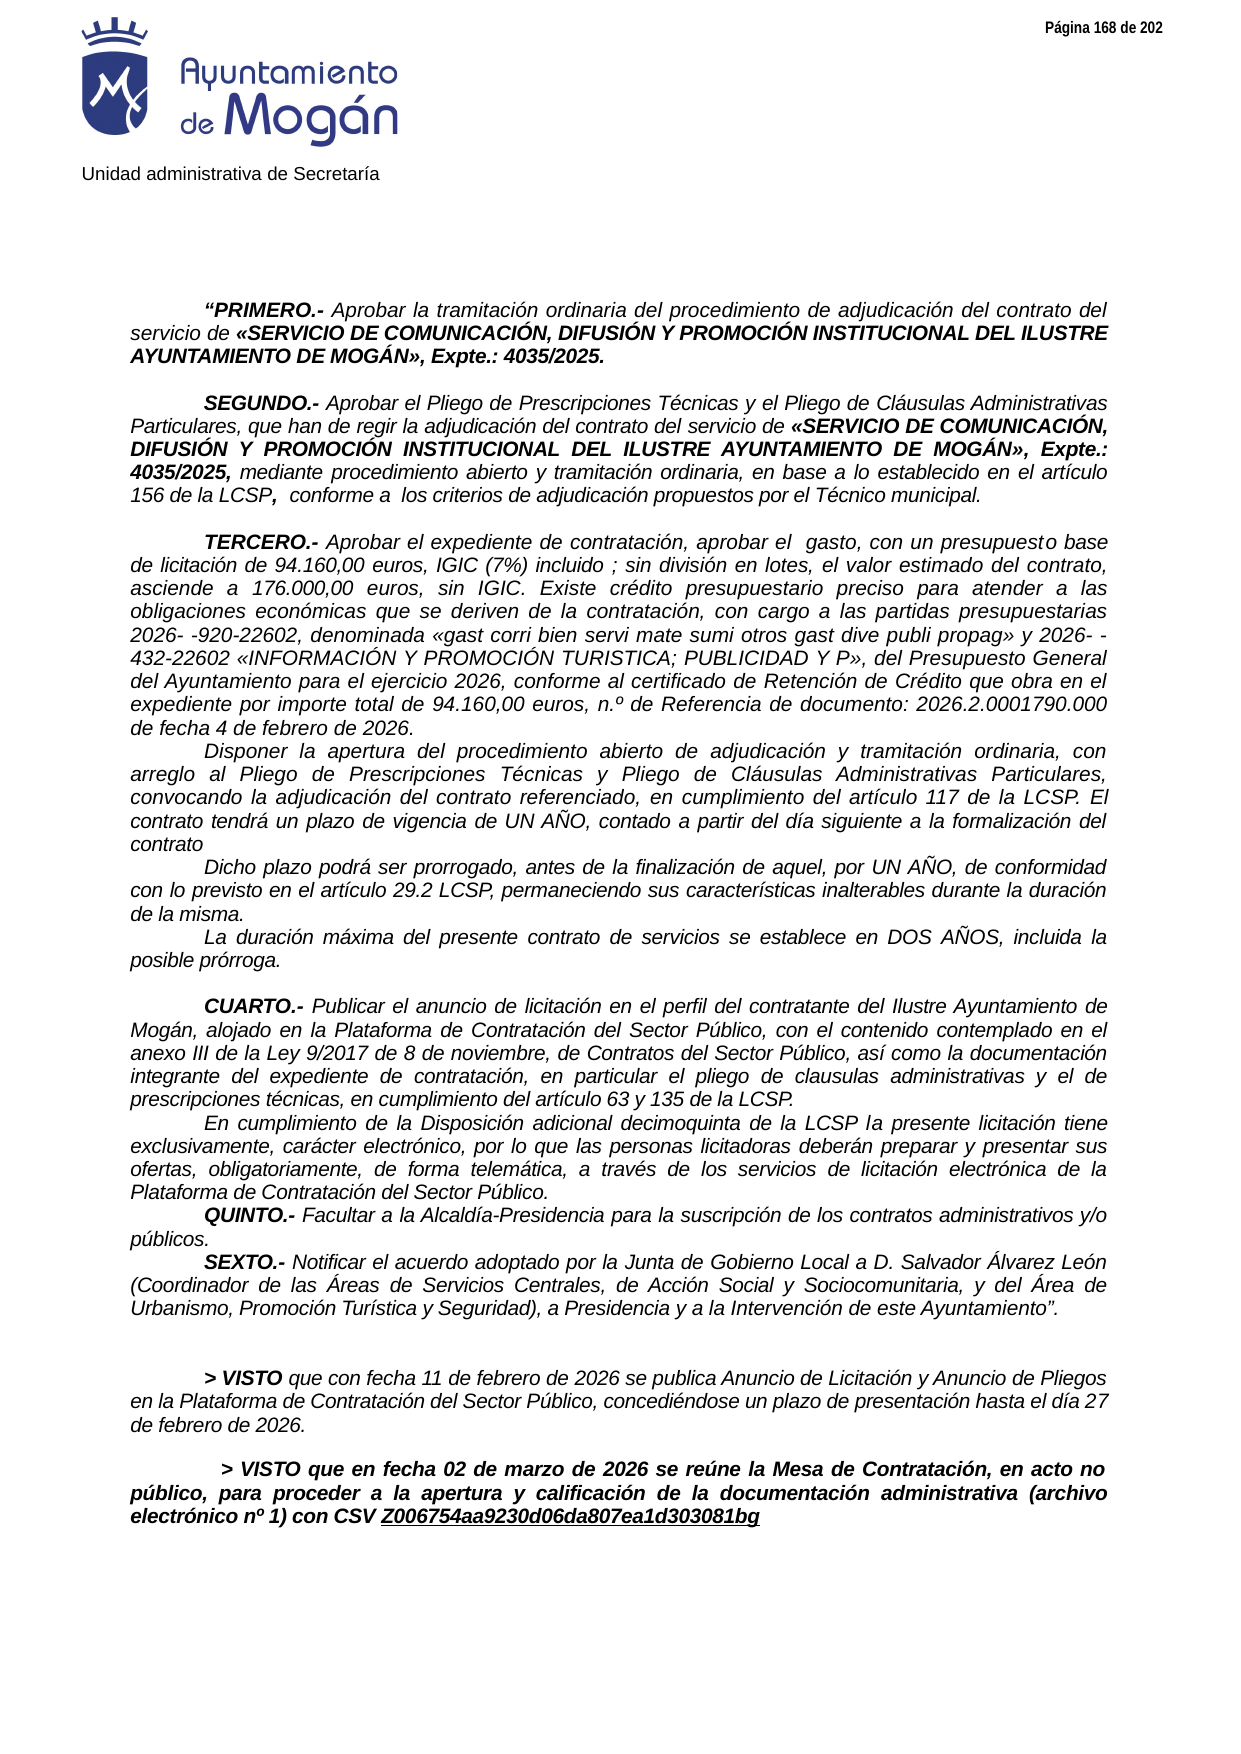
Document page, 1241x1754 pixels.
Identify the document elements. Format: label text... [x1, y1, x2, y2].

text TERCERO.- Aprobar el expediente de contratación, aprobar el gasto, con un presupuesto base de licitación de 94.160,00 euros, IGIC (7%) incluido ; sin división en lotes, el valor estimado del contrato, asciende a 176.000,00 euros, sin IGIC. Existe crédito presupuestario preciso para atender a las obligaciones económicas que se deriven de la contratación, con cargo a las partidas presupuestarias 2026- -920-22602, denominada «gast corri bien servi mate sumi otros gast dive publi propag» y 2026- -432-22602 «INFORMACIÓN Y PROMOCIÓN TURISTICA; PUBLICIDAD Y P», del Presupuesto General del Ayuntamiento para el ejercicio 2026, conforme al certificado de Retención de Crédito que obra en el expediente por importe total de 94.160,00 euros, n.º de Referencia de documento: 2026.2.0001790.000 de fecha 4 de febrero de 2026. [130, 530, 1110, 739]
text > VISTO que con fecha 11 de febrero de 2026 se publica Anuncio de Licitación y Anuncio de Pliegos en la Plataforma de Contratación del Sector Público, concediéndose un plazo de presentación hasta el día 27 de febrero de 2026. [130, 1367, 1110, 1436]
text SEGUNDO.- Aprobar el Pliego de Prescripciones Técnicas y el Pliego de Cláusulas Administrativas Particulares, que han de regir la adjudicación del contrato del servicio de «SERVICIO DE COMUNICACIÓN, DIFUSIÓN Y PROMOCIÓN INSTITUCIONAL DEL ILUSTRE AYUNTAMIENTO DE MOGÁN», Expte.: 4035/2025, mediante procedimiento abierto y tramitación ordinaria, en base a lo establecido en el artículo 156 de la LCSP, conforme a los criterios de adjudicación propuestos por el Técnico municipal. [130, 391, 1110, 507]
text QUINTO.- Facultar a la Alcaldía-Presidencia para la suscripción de los contratos administrativos y/o públicos. [130, 1204, 1110, 1251]
text En cumplimiento de la Disposición adicional decimoquinta de la LCSP la presente licitación tiene exclusivamente, carácter electrónico, por lo que las personas licitadoras deberán preparar y presentar sus ofertas, obligatoriamente, de forma telemática, a través de los servicios de licitación electrónica de la Plataforma de Contratación del Sector Público. [130, 1111, 1110, 1204]
text Dicho plazo podrá ser prorrogado, antes de la finalización de aquel, por UN AÑO, de conformidad con lo previsto en el artículo 29.2 LCSP, permaneciendo sus características inalterables durante la duración de la misma. [130, 856, 1110, 925]
text “PRIMERO.- Aprobar la tramitación ordinaria del procedimiento de adjudicación del contrato del servicio de «SERVICIO DE COMUNICACIÓN, DIFUSIÓN Y PROMOCIÓN INSTITUCIONAL DEL ILUSTRE AYUNTAMIENTO DE MOGÁN», Expte.: 4035/2025. [130, 298, 1110, 368]
text Disponer la apertura del procedimiento abierto de adjudicación y tramitación ordinaria, con arreglo al Pliego de Prescripciones Técnicas y Pliego de Cláusulas Administrativas Particulares, convocando la adjudicación del contrato referenciado, en cumplimiento del artículo 117 de la LCSP. El contrato tendrá un plazo de vigencia de UN AÑO, contado a partir del día siguiente a la formalización del contrato [130, 739, 1110, 856]
text > VISTO que en fecha 02 de marzo de 2026 se reúne la Mesa de Contratación, en acto no público, para proceder a la apertura y calificación de la documentación administrativa (archivo electrónico nº 1) con CSV Z006754aa9230d06da807ea1d303081bg [130, 1458, 1110, 1528]
text SEXTO.- Notificar el acuerdo adoptado por la Junta de Gobierno Local a D. Salvador Álvarez León (Coordinador de las Áreas de Servicios Centrales, de Acción Social y Sociocomunitaria, y del Área de Urbanismo, Promoción Turística y Seguridad), a Presidencia y a la Intervención de este Ayuntamiento”. [130, 1251, 1110, 1320]
picture [81, 17, 398, 153]
text La duración máxima del presente contrato de servicios se establece en DOS AÑOS, incluida la posible prórroga. [130, 925, 1110, 972]
text CUARTO.- Publicar el anuncio de licitación en el perfil del contratante del Ilustre Ayuntamiento de Mogán, alojado en la Plataforma de Contratación del Sector Público, con el contenido contemplado en el anexo III de la Ley 9/2017 de 8 de noviembre, de Contratos del Sector Público, así como la documentación integrante del expediente de contratación, en particular el pliego de clausulas administrativas y el de prescripciones técnicas, en cumplimiento del artículo 63 y 135 de la LCSP. [130, 995, 1110, 1111]
